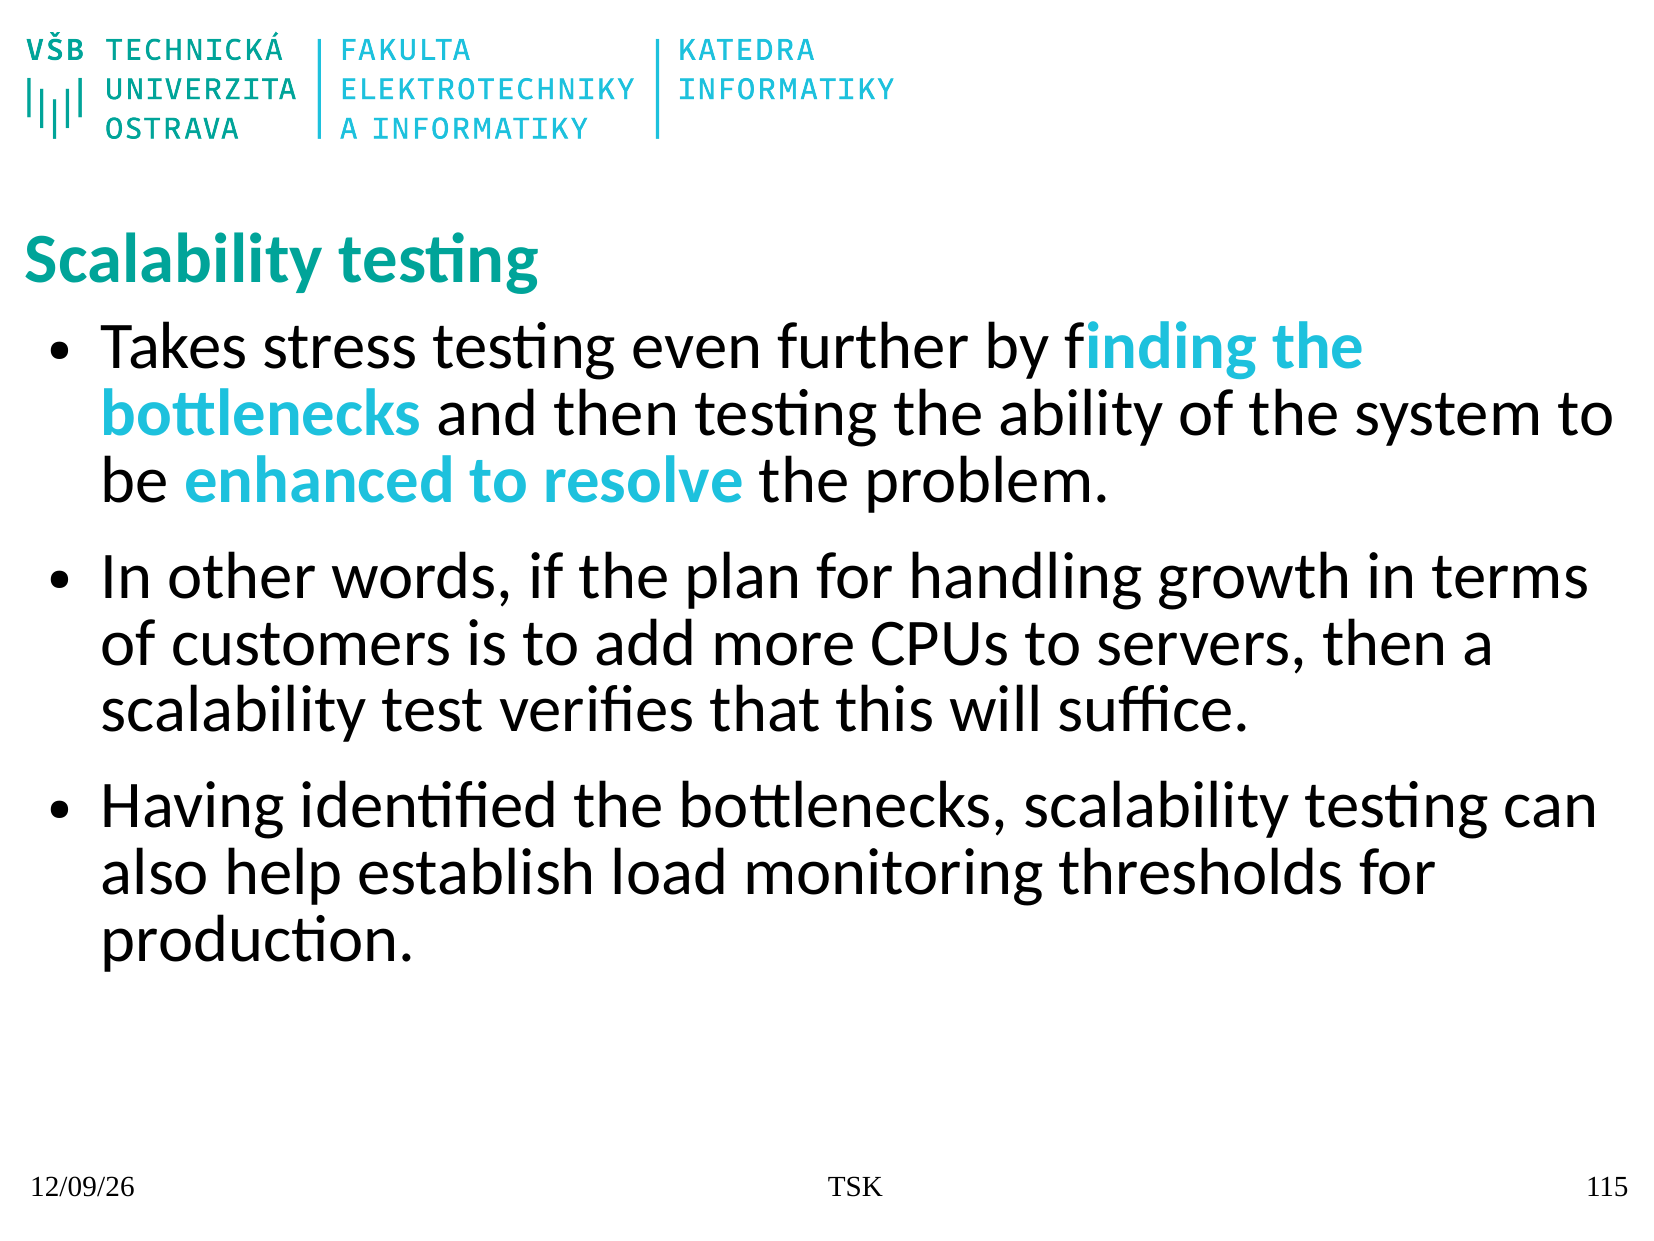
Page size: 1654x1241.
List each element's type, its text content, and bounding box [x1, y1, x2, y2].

picture [26, 31, 894, 139]
list Takes stress testing even further by finding the bottlenecks and then testing the ability of the system to be enhanced to resolve the problem. In other words, if the plan for handling growth in terms of customers is to add more CPUs to servers, then a scalability test verifies that this will suffice. Having identified the bottlenecks, scalability testing can also help establish load monitoring thresholds for production. [30, 318, 1629, 1146]
title Scalability testing [24, 169, 1629, 300]
